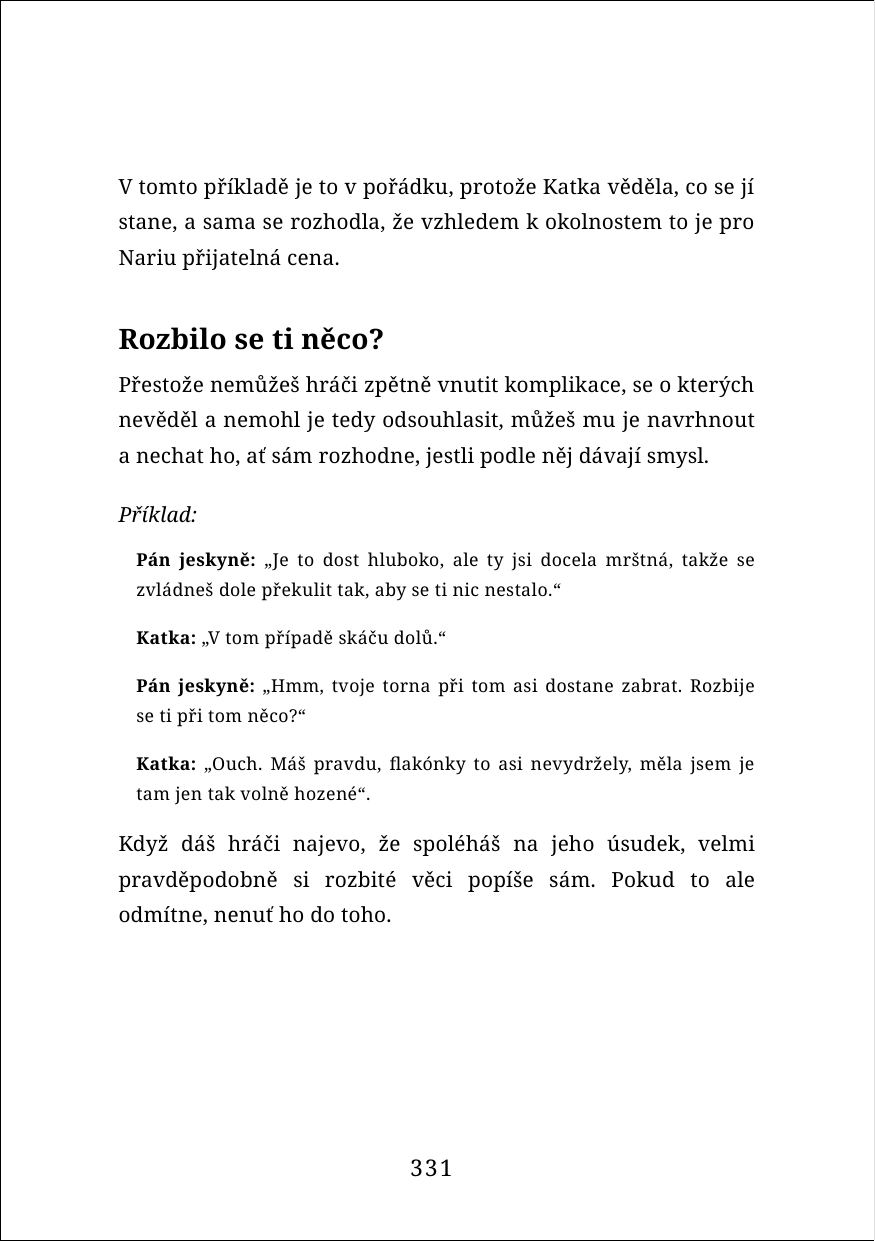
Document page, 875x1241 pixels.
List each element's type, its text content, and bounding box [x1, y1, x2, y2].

subtitle Rozbilo se ti něco? [118, 320, 756, 358]
text Katka: „V tom případě skáču dolů.“ [136, 625, 756, 649]
text Katka: „Ouch. Máš pravdu, flakónky to asi nevydržely, měla jsem je tam jen tak volně hozené“. [136, 751, 756, 806]
text Přestože nemůžeš hráči zpětně vnutit komplikace, se o kterých nevěděl a nemohl je tedy odsouhlasit, můžeš mu je navrhnout a nechat ho, ať sám rozhodne, jestli podle něj dávají smysl. [118, 370, 756, 469]
text Když dáš hráči najevo, že spoléháš na jeho úsudek, velmi pravděpodobně si rozbité věci popíše sám. Pokud to ale odmítne, nenuť ho do toho. [118, 829, 756, 929]
text Příklad: [118, 500, 756, 528]
text V tomto příkladě je to v pořádku, protože Katka věděla, co se jí stane, a sama se rozhodla, že vzhledem k okolnostem to je pro Nariu přijatelná cena. [118, 172, 756, 271]
text Pán jeskyně: „Je to dost hluboko, ale ty jsi docela mrštná, takže se zvládneš dole překulit tak, aby se ti nic nestalo.“ [136, 547, 756, 602]
text Pán jeskyně: „Hmm, tvoje torna při tom asi dostane zabrat. Rozbije se ti při tom něco?“ [136, 673, 756, 728]
